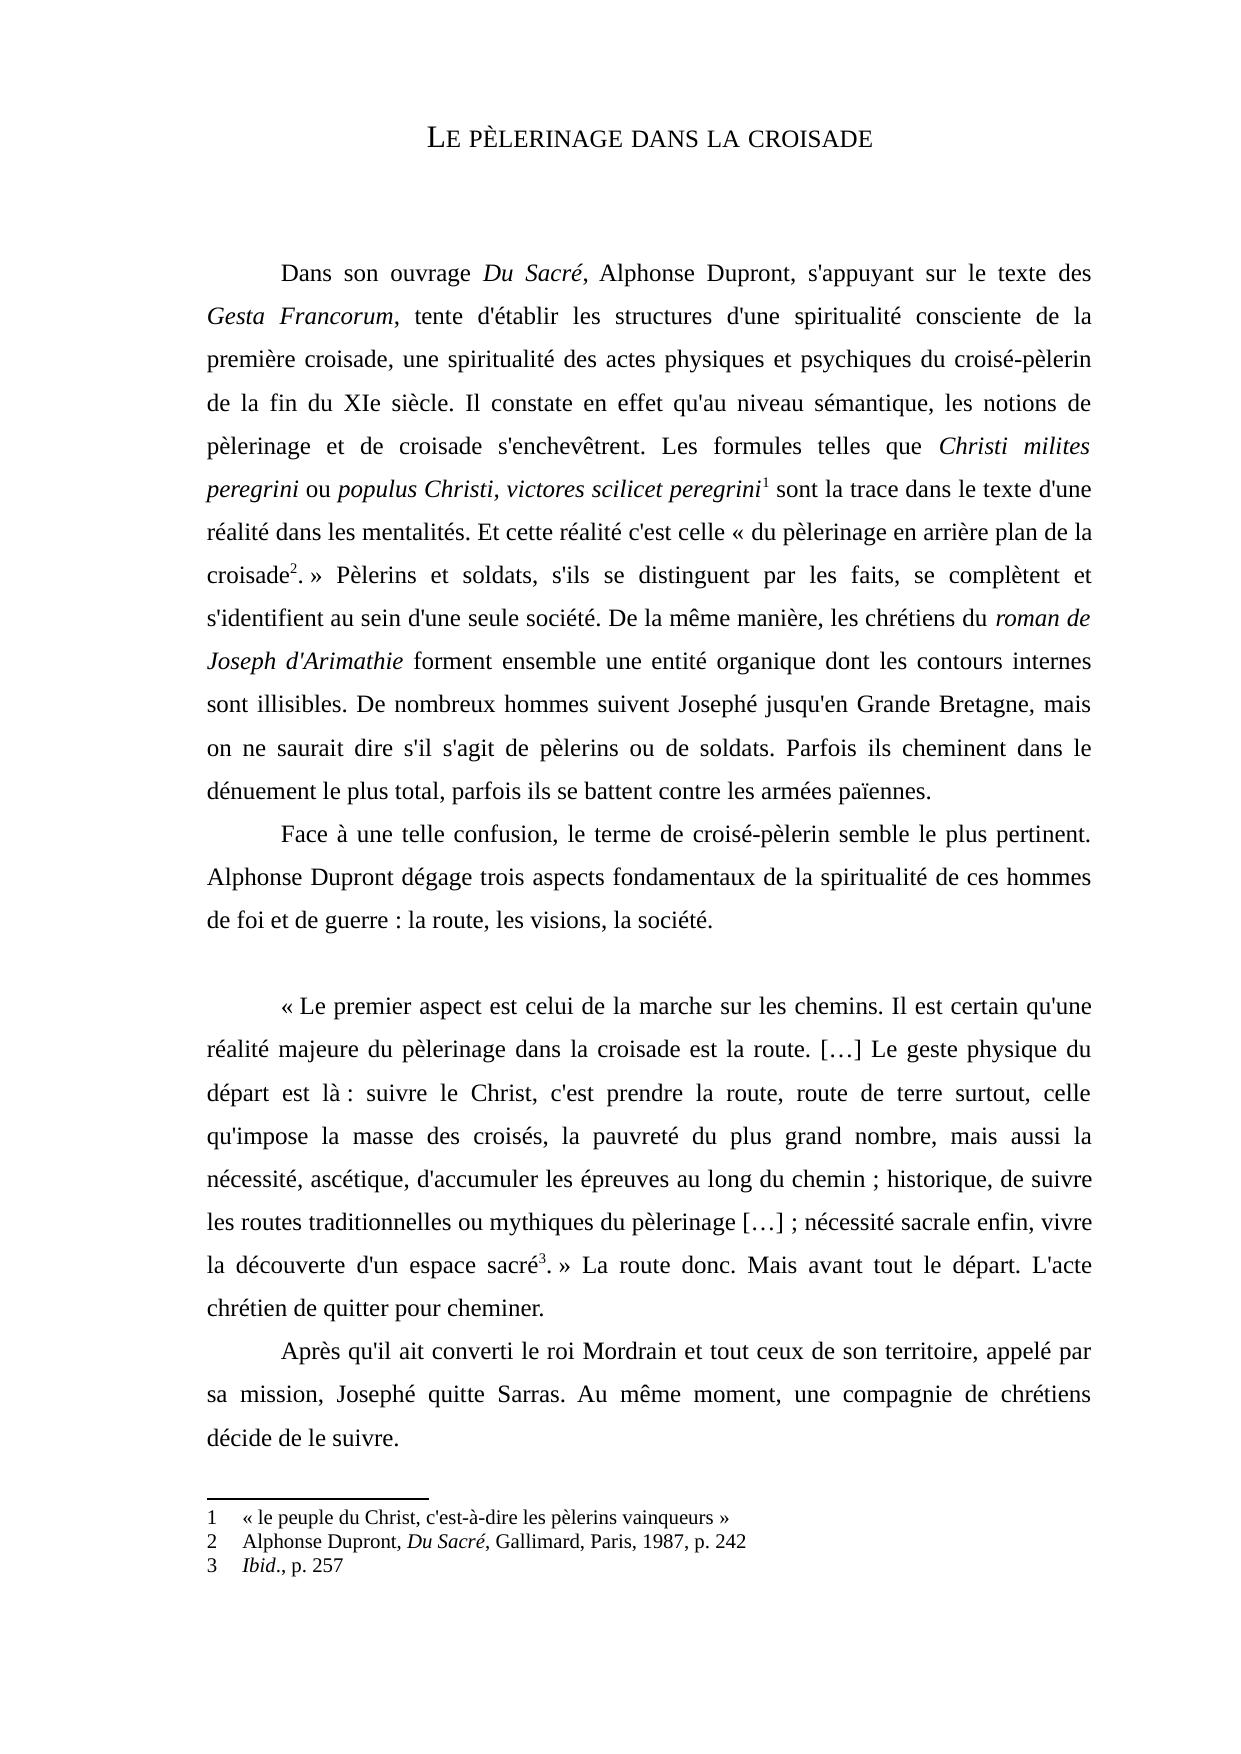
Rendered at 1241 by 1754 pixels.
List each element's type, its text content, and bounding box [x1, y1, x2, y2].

text Alphonse Dupront, Du Sacré, Gallimard, Paris, 1987, p. 242 [207, 1529, 1093, 1553]
text Le pèlerinage dans la croisade [207, 118, 1093, 154]
text Dans son ouvrage Du Sacré, Alphonse Dupront, s'appuyant sur le texte des Gesta Francorum, tente d'établir les structures d'une spiritualité consciente de la première croisade, une spiritualité des actes physiques et psychiques du croisé-pèlerin de la fin du XIe siècle. Il constate en effet qu'au niveau sémantique, les notions de pèlerinage et de croisade s'enchevêtrent. Les formules telles que Christi milites peregrini ou populus Christi, victores scilicet peregrini sont la trace dans le texte d'une réalité dans les mentalités. Et cette réalité c'est celle « du pèlerinage en arrière plan de la croisade. » Pèlerins et soldats, s'ils se distinguent par les faits, se complètent et s'identifient au sein d'une seule société. De la même manière, les chrétiens du roman de Joseph d'Arimathie forment ensemble une entité organique dont les contours internes sont illisibles. De nombreux hommes suivent Josephé jusqu'en Grande Bretagne, mais on ne saurait dire s'il s'agit de pèlerins ou de soldats. Parfois ils cheminent dans le dénuement le plus total, parfois ils se battent contre les armées païennes. [207, 258, 1093, 804]
text « Le premier aspect est celui de la marche sur les chemins. Il est certain qu'une réalité majeure du pèlerinage dans la croisade est la route. […] Le geste physique du départ est là : suivre le Christ, c'est prendre la route, route de terre surtout, celle qu'impose la masse des croisés, la pauvreté du plus grand nombre, mais aussi la nécessité, ascétique, d'accumuler les épreuves au long du chemin ; historique, de suivre les routes traditionnelles ou mythiques du pèlerinage […] ; nécessité sacrale enfin, vivre la découverte d'un espace sacré. » La route donc. Mais avant tout le départ. L'acte chrétien de quitter pour cheminer. [207, 991, 1093, 1322]
text Après qu'il ait converti le roi Mordrain et tout ceux de son territoire, appelé par sa mission, Josephé quitte Sarras. Au même moment, une compagnie de chrétiens décide de le suivre. [207, 1336, 1093, 1451]
text « le peuple du Christ, c'est-à-dire les pèlerins vainqueurs » [207, 1505, 1093, 1529]
text Ibid., p. 257 [207, 1553, 1093, 1577]
text Face à une telle confusion, le terme de croisé-pèlerin semble le plus pertinent. Alphonse Dupront dégage trois aspects fondamentaux de la spiritualité de ces hommes de foi et de guerre : la route, les visions, la société. [207, 819, 1093, 934]
